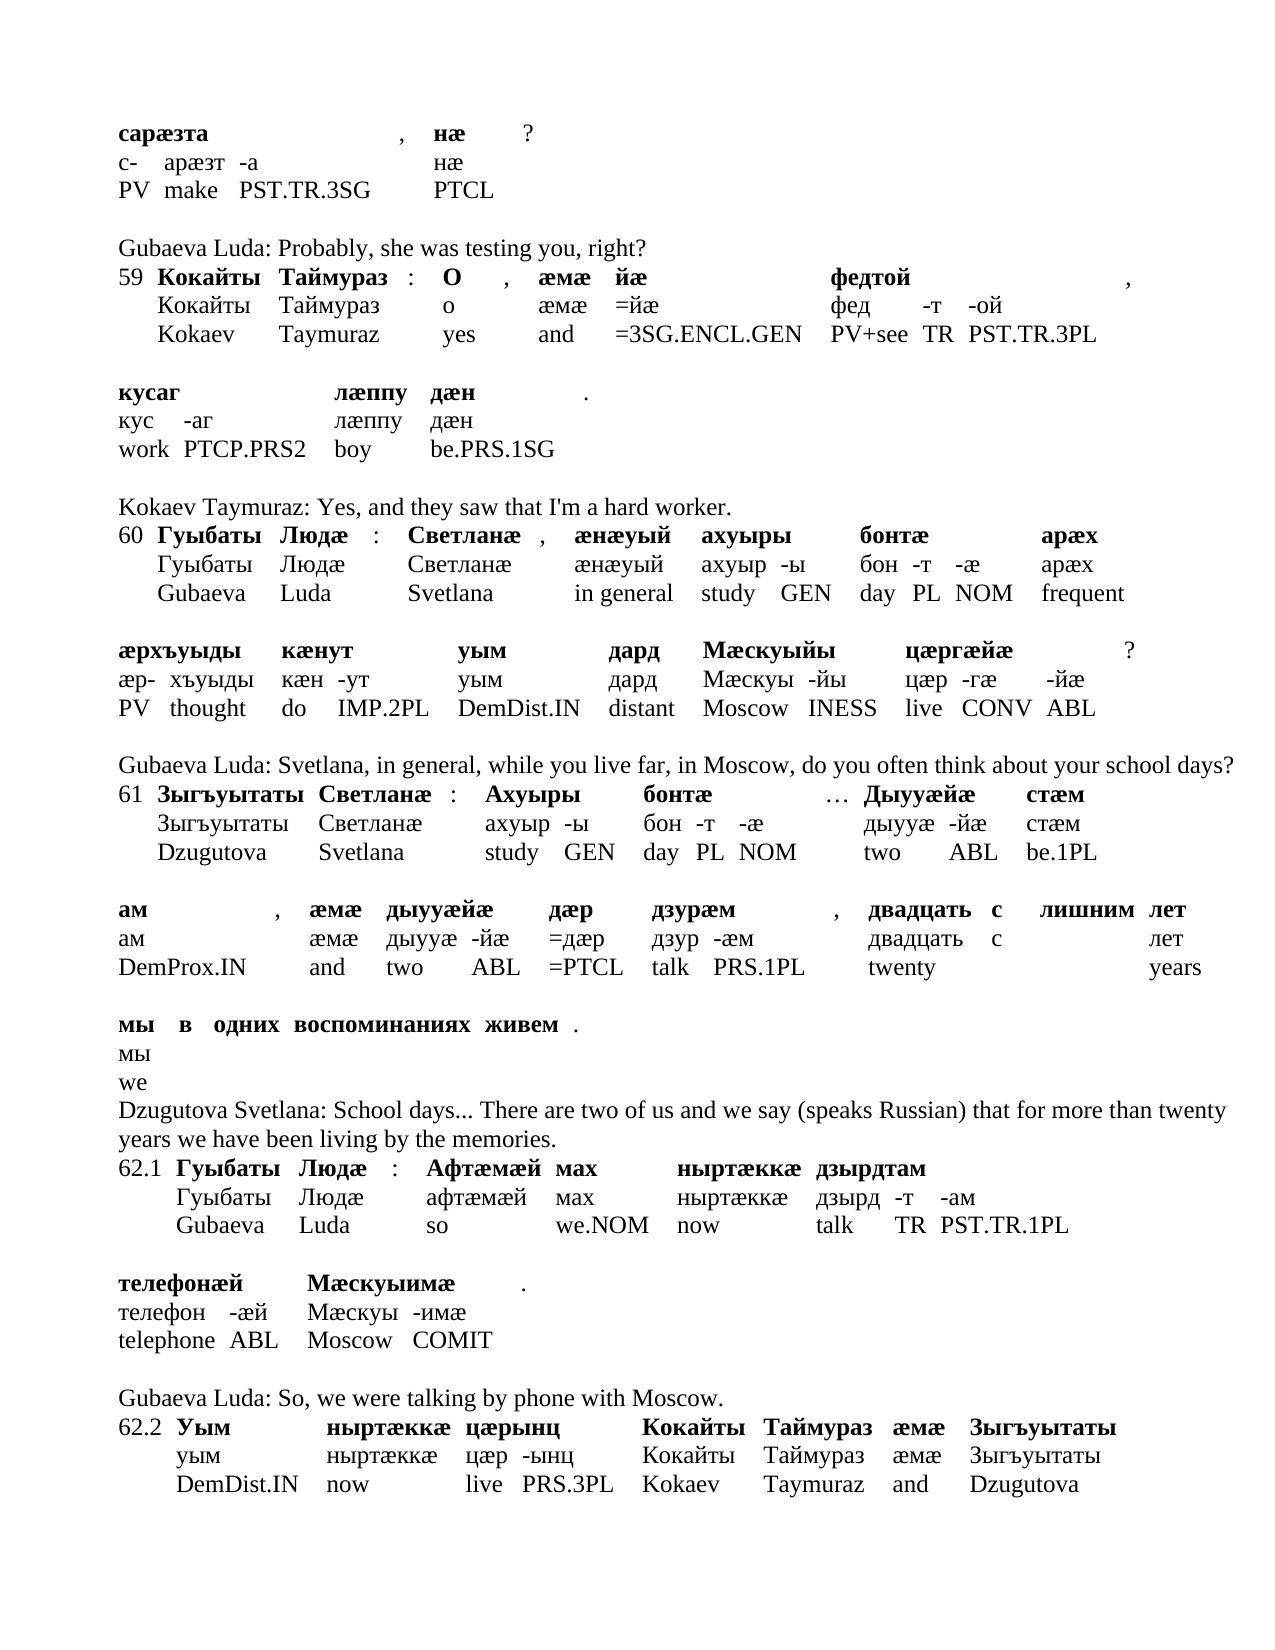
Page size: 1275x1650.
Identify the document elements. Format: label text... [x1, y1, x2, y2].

text two [386, 952, 457, 981]
text =3SG.ENCL.GEN [615, 319, 803, 348]
text NOM [738, 837, 797, 866]
text æр- [118, 664, 156, 693]
text дзырд [816, 1182, 881, 1211]
text бон [859, 549, 898, 578]
text two [863, 837, 935, 866]
text сарæзта [118, 118, 385, 147]
text лæппу [334, 377, 416, 406]
text Dzugutova Svetlana: School days... There are two of us and we say (speaks Russian) that for more than twenty years we have been living by the memories. [118, 1096, 1249, 1153]
text с [991, 894, 1026, 923]
text -æ [738, 808, 797, 837]
text -æ [955, 549, 1013, 578]
text , [1125, 262, 1146, 291]
text æмæ [309, 923, 358, 952]
text , [274, 894, 295, 923]
text кус [118, 406, 169, 434]
text ABL [948, 837, 999, 866]
text хъуыды [169, 664, 254, 693]
text мах [555, 1153, 663, 1182]
text CONV [962, 693, 1032, 722]
text дыууæ [863, 808, 935, 837]
text ахуыр [485, 808, 550, 837]
text Таймураз [763, 1441, 865, 1469]
text Зыгъуытаты [157, 779, 304, 808]
text -имæ [412, 1297, 493, 1326]
text Светланæ [407, 521, 526, 549]
text now [326, 1469, 438, 1498]
text Мæскуыйы [703, 636, 891, 664]
text Мæскуы [307, 1297, 398, 1326]
text Дыууæйæ [863, 779, 1012, 808]
text Гуыбаты [176, 1153, 285, 1182]
text PST.TR.3PL [968, 319, 1097, 348]
text дард [608, 636, 689, 664]
text Зыгъуытаты [157, 808, 289, 837]
text live [465, 1469, 508, 1498]
text PL [696, 837, 725, 866]
text -йæ [1046, 664, 1096, 693]
text do [281, 693, 324, 722]
text Светланæ [318, 779, 436, 808]
text Moscow [307, 1326, 398, 1354]
text цæр [905, 664, 948, 693]
text лет [1149, 894, 1202, 923]
text Кокайты [642, 1441, 736, 1469]
text twenty [868, 952, 977, 981]
text -йæ [948, 808, 999, 837]
text day [859, 578, 898, 607]
text о [442, 291, 476, 319]
text Dzugutova [157, 837, 289, 866]
text so [426, 1211, 527, 1239]
text now [677, 1211, 788, 1239]
text TR [894, 1211, 926, 1239]
text -т [912, 549, 941, 578]
text Таймураз [763, 1412, 879, 1441]
text ахуыр [701, 549, 767, 578]
text ныртæккæ [326, 1412, 452, 1441]
text Таймураз [278, 291, 380, 319]
text Гуыбаты [157, 549, 252, 578]
text дзырдтам [816, 1153, 1083, 1182]
text Кокайты [642, 1412, 749, 1441]
text yes [442, 319, 476, 348]
text Taymuraz [763, 1469, 865, 1498]
text distant [608, 693, 675, 722]
text кусаг [118, 377, 320, 406]
text : [391, 1153, 412, 1182]
text -а [239, 147, 371, 176]
text , [503, 262, 524, 291]
text стæм [1026, 779, 1112, 808]
text ABL [229, 1326, 279, 1354]
text Kokaev Taymuraz: Yes, and they saw that I'm a hard worker. [118, 492, 1249, 521]
text мах [555, 1182, 649, 1211]
text дæн [430, 377, 569, 406]
text ныртæккæ [326, 1441, 438, 1469]
text стæм [1026, 808, 1098, 837]
text дзурæм [652, 894, 819, 923]
text Зыгъуытаты [969, 1412, 1117, 1441]
text PV+see [830, 319, 908, 348]
text Ахуыры [485, 779, 629, 808]
text , [539, 521, 560, 549]
text арæх [1041, 549, 1124, 578]
text æнæуый [574, 521, 687, 549]
text : [373, 521, 394, 549]
text Светланæ [318, 808, 422, 837]
text GEN [564, 837, 615, 866]
text -гæ [962, 664, 1032, 693]
text telephone [118, 1326, 215, 1354]
text live [905, 693, 948, 722]
text О [442, 262, 489, 291]
text двадцать [868, 894, 977, 923]
text : [450, 779, 471, 808]
text дыууæйæ [386, 894, 535, 923]
text Gubaeva [176, 1211, 271, 1239]
text NOM [955, 578, 1013, 607]
text фед [830, 291, 908, 319]
text в [178, 1009, 199, 1038]
text study [485, 837, 550, 866]
text æмæ [892, 1412, 956, 1441]
text … [824, 779, 850, 808]
text PRS.1PL [713, 952, 806, 981]
text -æм [713, 923, 806, 952]
text телефонæй [118, 1268, 293, 1297]
text цæргæйæ [905, 636, 1110, 664]
text афтæмæй [426, 1182, 527, 1211]
text =PTCL [549, 952, 624, 981]
text æмæ [538, 262, 601, 291]
text and [538, 319, 587, 348]
text -æй [229, 1297, 279, 1326]
text PV [118, 176, 150, 204]
text boy [334, 434, 403, 463]
text Gubaeva [157, 578, 252, 607]
text 62.1 [118, 1153, 162, 1182]
text æмæ [538, 291, 587, 319]
text уым [458, 636, 594, 664]
text Мæскуыимæ [307, 1268, 507, 1297]
text ? [1124, 636, 1145, 664]
text be.1PL [1026, 837, 1098, 866]
text дзур [652, 923, 699, 952]
text . [583, 377, 604, 406]
text and [309, 952, 358, 981]
text мы [118, 1038, 151, 1067]
text -ам [940, 1182, 1069, 1211]
text 62.2 [118, 1412, 162, 1441]
text COMIT [412, 1326, 493, 1354]
text in general [574, 578, 673, 607]
text talk [652, 952, 699, 981]
text frequent [1041, 578, 1124, 607]
text we [118, 1067, 165, 1096]
text Kokaev [157, 319, 251, 348]
text be.PRS.1SG [430, 434, 555, 463]
text ахуыры [701, 521, 846, 549]
text -т [696, 808, 725, 837]
text йæ [615, 262, 817, 291]
text ? [522, 118, 543, 147]
text мы [118, 1009, 165, 1038]
text 60 [118, 521, 143, 549]
text Dzugutova [969, 1469, 1101, 1498]
text =йæ [615, 291, 803, 319]
text TR [922, 319, 954, 348]
text Kokaev [642, 1469, 736, 1498]
text Gubaeva Luda: Probably, she was testing you, right? [118, 233, 1249, 262]
text PL [912, 578, 941, 607]
text Gubaeva Luda: So, we were talking by phone with Moscow. [118, 1383, 1249, 1412]
text , [398, 118, 419, 147]
text одних [213, 1009, 280, 1038]
text Афтæмæй [426, 1153, 542, 1182]
text лишним [1039, 894, 1135, 923]
text дæр [549, 894, 638, 923]
text -йæ [471, 923, 521, 952]
text Luda [280, 578, 345, 607]
text æрхъуыды [118, 636, 268, 664]
text , [833, 894, 854, 923]
text с [991, 923, 1012, 952]
text Людæ [299, 1182, 364, 1211]
text PTCP.PRS2 [183, 434, 306, 463]
text thought [169, 693, 254, 722]
text PST.TR.1PL [940, 1211, 1069, 1239]
text бонтæ [643, 779, 811, 808]
text -т [922, 291, 954, 319]
text воспоминаниях [293, 1009, 471, 1038]
text уым [458, 664, 581, 693]
text Таймураз [278, 262, 394, 291]
text work [118, 434, 169, 463]
text Гуыбаты [176, 1182, 271, 1211]
text кæн [281, 664, 324, 693]
text двадцать [868, 923, 963, 952]
text арæзт [164, 147, 225, 176]
text Svetlana [407, 578, 512, 607]
text уым [176, 1441, 299, 1469]
text ныртæккæ [677, 1153, 802, 1182]
text Людæ [280, 549, 345, 578]
text Людæ [299, 1153, 378, 1182]
text дæн [430, 406, 555, 434]
text нæ [433, 118, 508, 147]
text с- [118, 147, 150, 176]
text : [407, 262, 428, 291]
text бон [643, 808, 682, 837]
text Зыгъуытаты [969, 1441, 1101, 1469]
text -аг [183, 406, 306, 434]
text study [701, 578, 767, 607]
text федтой [830, 262, 1111, 291]
text we.NOM [555, 1211, 649, 1239]
text . [573, 1009, 594, 1038]
text -ой [968, 291, 1097, 319]
text æнæуый [574, 549, 673, 578]
text =дæр [549, 923, 624, 952]
text ABL [1046, 693, 1096, 722]
text DemProx.IN [118, 952, 247, 981]
text Gubaeva Luda: Svetlana, in general, while you live far, in Moscow, do you often think about your school days? [118, 751, 1249, 779]
text 59 [118, 262, 143, 291]
text years [1149, 952, 1202, 981]
text PST.TR.3SG [239, 176, 371, 204]
text ам [118, 923, 247, 952]
text Кокайты [157, 262, 264, 291]
text ам [118, 894, 261, 923]
text DemDist.IN [458, 693, 581, 722]
text -ы [780, 549, 832, 578]
text дард [608, 664, 675, 693]
text Luda [299, 1211, 364, 1239]
text лæппу [334, 406, 403, 434]
text цæр [465, 1441, 508, 1469]
text Кокайты [157, 291, 251, 319]
text PTCL [433, 176, 494, 204]
text Людæ [280, 521, 359, 549]
text Уым [176, 1412, 313, 1441]
text Taymuraz [278, 319, 380, 348]
text day [643, 837, 682, 866]
text Moscow [703, 693, 794, 722]
text арæх [1041, 521, 1138, 549]
text Svetlana [318, 837, 422, 866]
text 61 [118, 779, 143, 808]
text æмæ [309, 894, 372, 923]
text make [164, 176, 225, 204]
text Гуыбаты [157, 521, 266, 549]
text Светланæ [407, 549, 512, 578]
text дыууæ [386, 923, 457, 952]
text ныртæккæ [677, 1182, 788, 1211]
text Мæскуы [703, 664, 794, 693]
text IMP.2PL [337, 693, 430, 722]
text GEN [780, 578, 832, 607]
text DemDist.IN [176, 1469, 299, 1498]
text INESS [808, 693, 877, 722]
text æмæ [892, 1441, 942, 1469]
text -ы [564, 808, 615, 837]
text -т [894, 1182, 926, 1211]
text бонтæ [859, 521, 1027, 549]
text ABL [471, 952, 521, 981]
text . [520, 1268, 541, 1297]
text -йы [808, 664, 877, 693]
text talk [816, 1211, 881, 1239]
text and [892, 1469, 942, 1498]
text PRS.3PL [522, 1469, 614, 1498]
text живем [484, 1009, 559, 1038]
text цæрынц [465, 1412, 628, 1441]
text -ынц [522, 1441, 614, 1469]
text PV [118, 693, 156, 722]
text телефон [118, 1297, 215, 1326]
text лет [1149, 923, 1183, 952]
text -ут [337, 664, 430, 693]
text кæнут [281, 636, 444, 664]
text нæ [433, 147, 494, 176]
